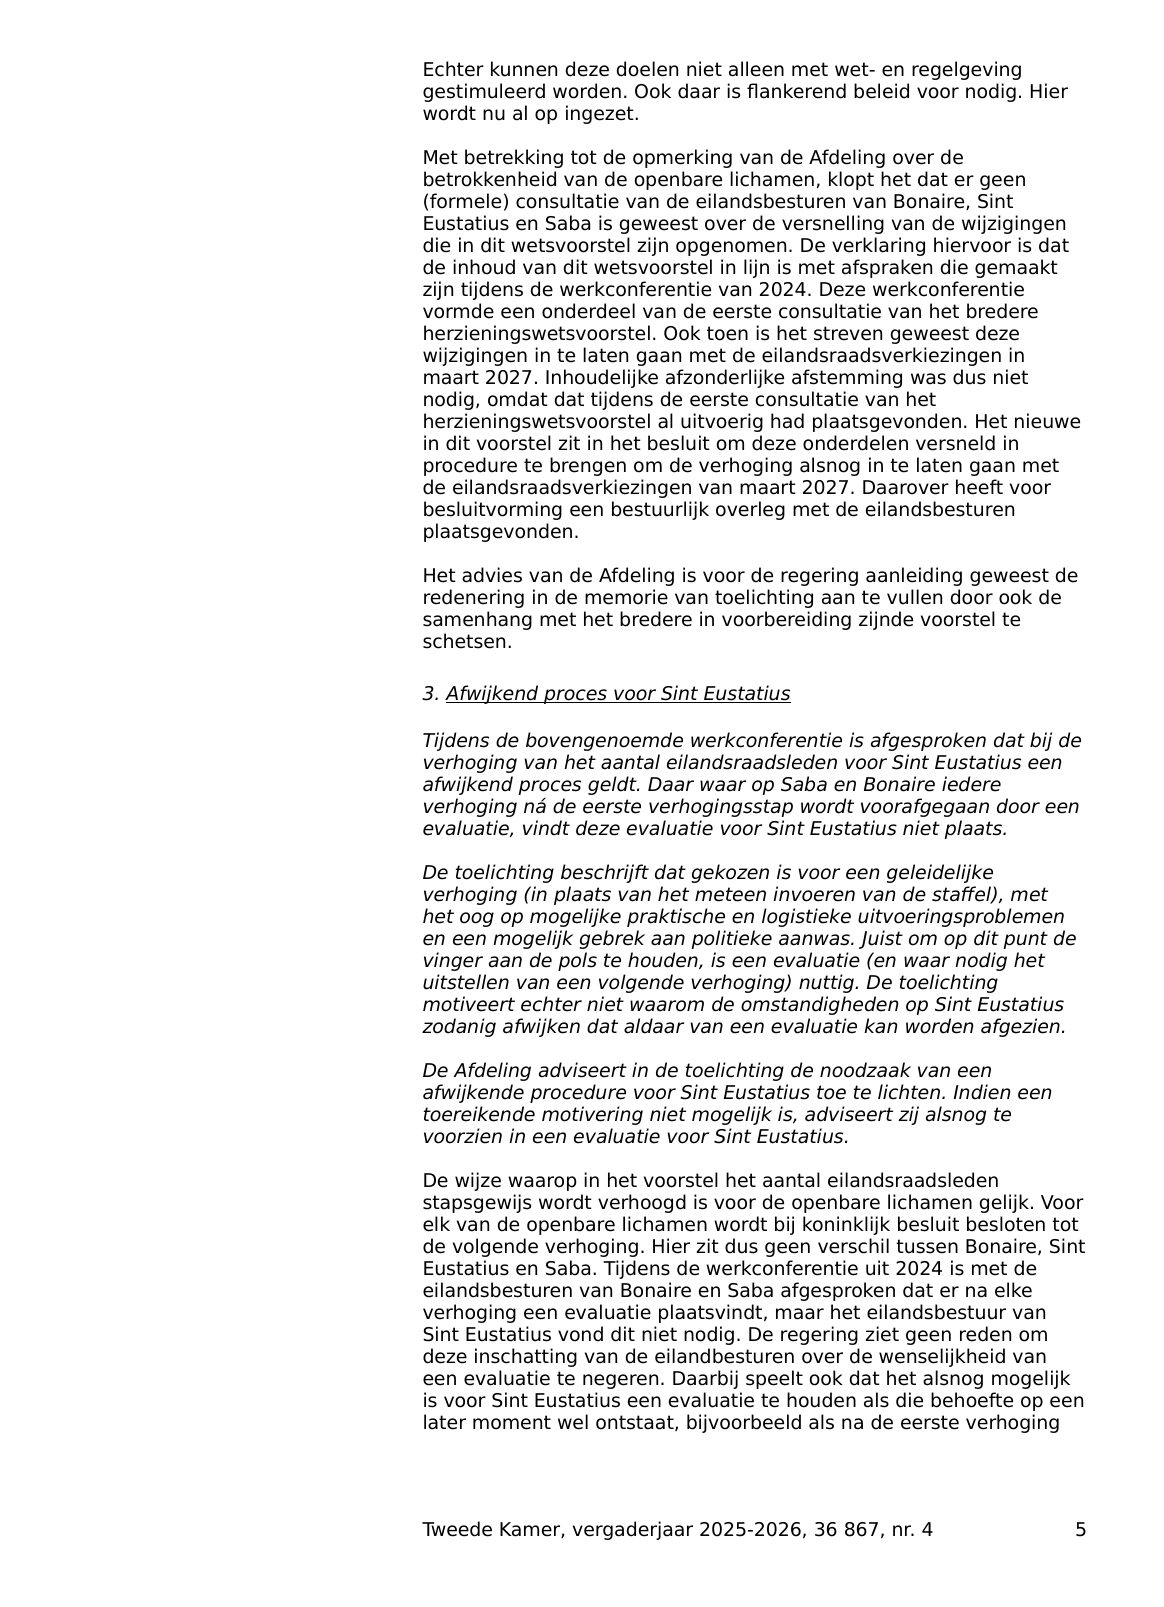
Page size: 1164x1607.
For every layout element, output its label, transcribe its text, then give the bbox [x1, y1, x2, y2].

text Tijdens de bovengenoemde werkconferentie is afgesproken dat bij de verhoging van het aantal eilandsraadsleden voor Sint Eustatius een afwijkend proces geldt. Daar waar op Saba en Bonaire iedere verhoging ná de eerste verhogingsstap wordt voorafgegaan door een evaluatie, vindt deze evaluatie voor Sint Eustatius niet plaats. [422, 730, 1087, 840]
subtitle 3. Afwijkend proces voor Sint Eustatius [422, 683, 1087, 705]
text De Afdeling adviseert in de toelichting de noodzaak van een afwijkende procedure voor Sint Eustatius toe te lichten. Indien een toereikende motivering niet mogelijk is, adviseert zij alsnog te voorzien in een evaluatie voor Sint Eustatius. [422, 1060, 1087, 1148]
text De wijze waarop in het voorstel het aantal eilandsraadsleden stapsgewijs wordt verhoogd is voor de openbare lichamen gelijk. Voor elk van de openbare lichamen wordt bij koninklijk besluit besloten tot de volgende verhoging. Hier zit dus geen verschil tussen Bonaire, Sint Eustatius en Saba. Tijdens de werkconferentie uit 2024 is met de eilandsbesturen van Bonaire en Saba afgesproken dat er na elke verhoging een evaluatie plaatsvindt, maar het eilandsbestuur van Sint Eustatius vond dit niet nodig. De regering ziet geen reden om deze inschatting van de eilandbesturen over de wenselijkheid van een evaluatie te negeren. Daarbij speelt ook dat het alsnog mogelijk is voor Sint Eustatius een evaluatie te houden als die behoefte op een later moment wel ontstaat, bijvoorbeeld als na de eerste verhoging [422, 1170, 1087, 1434]
text Echter kunnen deze doelen niet alleen met wet- en regelgeving gestimuleerd worden. Ook daar is flankerend beleid voor nodig. Hier wordt nu al op ingezet. [422, 59, 1087, 125]
text De toelichting beschrijft dat gekozen is voor een geleidelijke verhoging (in plaats van het meteen invoeren van de staffel), met het oog op mogelijke praktische en logistieke uitvoeringsproblemen en een mogelijk gebrek aan politieke aanwas. Juist om op dit punt de vinger aan de pols te houden, is een evaluatie (en waar nodig het uitstellen van een volgende verhoging) nuttig. De toelichting motiveert echter niet waarom de omstandigheden op Sint Eustatius zodanig afwijken dat aldaar van een evaluatie kan worden afgezien. [422, 862, 1087, 1038]
text Met betrekking tot de opmerking van de Afdeling over de betrokkenheid van de openbare lichamen, klopt het dat er geen (formele) consultatie van de eilandsbesturen van Bonaire, Sint Eustatius en Saba is geweest over de versnelling van de wijzigingen die in dit wetsvoorstel zijn opgenomen. De verklaring hiervoor is dat de inhoud van dit wetsvoorstel in lijn is met afspraken die gemaakt zijn tijdens de werkconferentie van 2024. Deze werkconferentie vormde een onderdeel van de eerste consultatie van het bredere herzieningswetsvoorstel. Ook toen is het streven geweest deze wijzigingen in te laten gaan met de eilandsraadsverkiezingen in maart 2027. Inhoudelijke afzonderlijke afstemming was dus niet nodig, omdat dat tijdens de eerste consultatie van het herzieningswetsvoorstel al uitvoerig had plaatsgevonden. Het nieuwe in dit voorstel zit in het besluit om deze onderdelen versneld in procedure te brengen om de verhoging alsnog in te laten gaan met de eilandsraadsverkiezingen van maart 2027. Daarover heeft voor besluitvorming een bestuurlijk overleg met de eilandsbesturen plaatsgevonden. [422, 147, 1087, 543]
text Het advies van de Afdeling is voor de regering aanleiding geweest de redenering in de memorie van toelichting aan te vullen door ook de samenhang met het bredere in voorbereiding zijnde voorstel te schetsen. [422, 565, 1087, 653]
